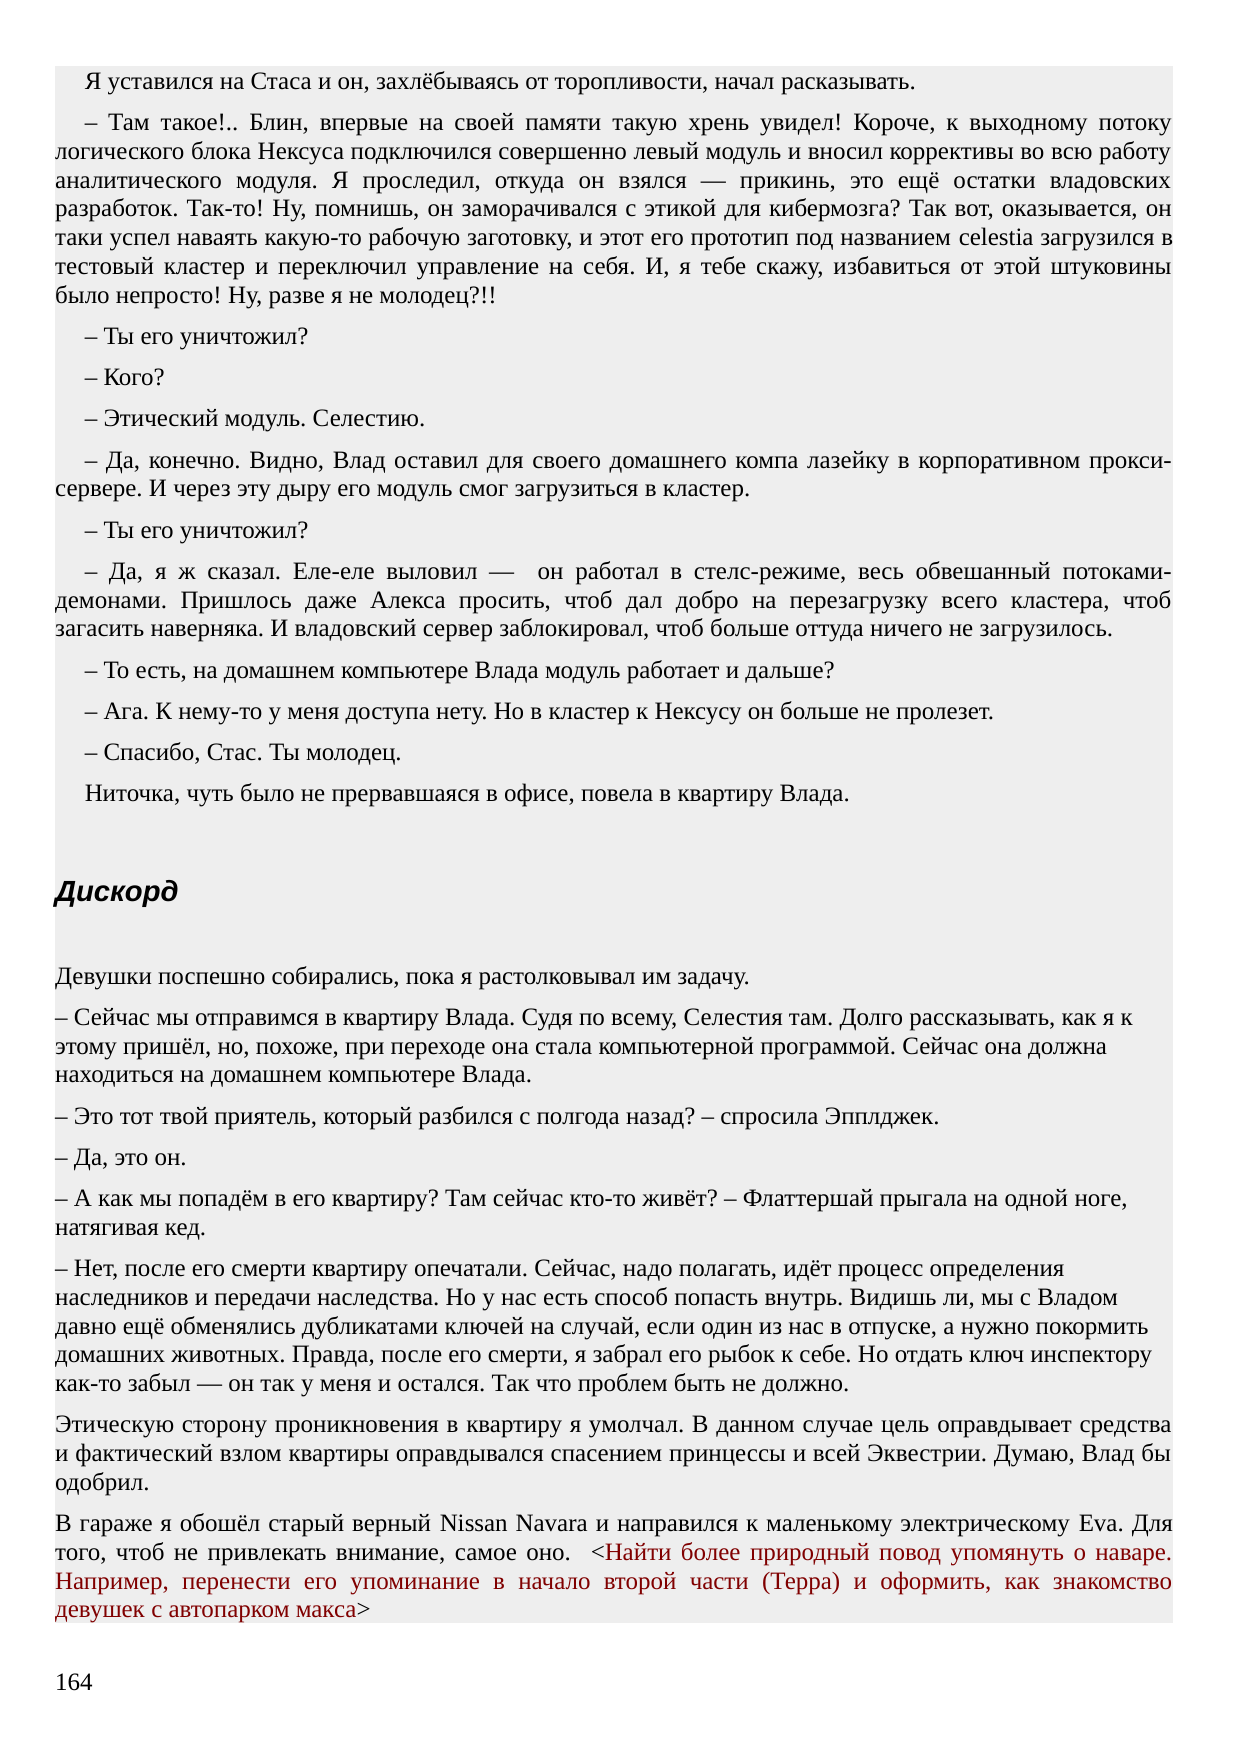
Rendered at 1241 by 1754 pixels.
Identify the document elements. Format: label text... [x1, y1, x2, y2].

text – А как мы попадём в его квартиру? Там сейчас кто-то живёт? – Флаттершай прыгала на одной ноге, натягивая кед. [55, 1183, 1173, 1241]
text Девушки поспешно собирались, пока я растолковывал им задачу. [55, 961, 1173, 989]
text – Ага. К нему-то у меня доступа нету. Но в кластер к Нексусу он больше не пролезет. [55, 696, 1173, 725]
text Я уставился на Стаса и он, захлёбываясь от торопливости, начал расказывать. [55, 66, 1173, 95]
text – Да, это он. [55, 1142, 1173, 1171]
text – Это тот твой приятель, который разбился с полгода назад? – спросила Эпплджек. [55, 1101, 1173, 1129]
text – Да, конечно. Видно, Влад оставил для своего домашнего компа лазейку в корпоративном прокси-сервере. И через эту дыру его модуль смог загрузиться в кластер. [55, 445, 1173, 502]
text – Ты его уничтожил? [55, 321, 1173, 350]
text Этическую сторону проникновения в квартиру я умолчал. В данном случае цель оправдывает средства и фактический взлом квартиры оправдывался спасением принцессы и всей Эквестрии. Думаю, Влад бы одобрил. [55, 1409, 1173, 1496]
text – Этический модуль. Селестию. [55, 403, 1173, 432]
text В гараже я обошёл старый верный Nissan Navara и направился к маленькому электрическому Eva. Для того, чтоб не привлекать внимание, самое оно. <Найти более природный повод упомянуть о наваре. Например, перенести его упоминание в начало второй части (Терра) и оформить, как знакомство девушек с автопарком макса> [55, 1508, 1173, 1623]
subtitle Дискорд [55, 873, 1173, 907]
text – То есть, на домашнем компьютере Влада модуль работает и дальше? [55, 655, 1173, 683]
text – Спасибо, Стас. Ты молодец. [55, 737, 1173, 766]
text – Там такое!.. Блин, впервые на своей памяти такую хрень увидел! Короче, к выходному потоку логического блока Нексуса подключился совершенно левый модуль и вносил коррективы во всю работу аналитического модуля. Я проследил, откуда он взялся — прикинь, это ещё остатки владовских разработок. Так-то! Ну, помнишь, он заморачивался с этикой для кибермозга? Так вот, оказывается, он таки успел наваять какую-то рабочую заготовку, и этот его прототип под названием celestia загрузился в тестовый кластер и переключил управление на себя. И, я тебе скажу, избавиться от этой штуковины было непросто! Ну, разве я не молодец?!! [55, 107, 1173, 308]
text – Сейчас мы отправимся в квартиру Влада. Судя по всему, Селестия там. Долго рассказывать, как я к этому пришёл, но, похоже, при переходе она стала компьютерной программой. Сейчас она должна находиться на домашнем компьютере Влада. [55, 1002, 1173, 1088]
text – Нет, после его смерти квартиру опечатали. Сейчас, надо полагать, идёт процесс определения наследников и передачи наследства. Но у нас есть способ попасть внутрь. Видишь ли, мы с Владом давно ещё обменялись дубликатами ключей на случай, если один из нас в отпуске, а нужно покормить домашних животных. Правда, после его смерти, я забрал его рыбок к себе. Но отдать ключ инспектору как-то забыл — он так у меня и остался. Так что проблем быть не должно. [55, 1253, 1173, 1397]
text – Кого? [55, 362, 1173, 391]
text – Да, я ж сказал. Еле-еле выловил — он работал в стелс-режиме, весь обвешанный потоками-демонами. Пришлось даже Алекса просить, чтоб дал добро на перезагрузку всего кластера, чтоб загасить наверняка. И владовский сервер заблокировал, чтоб больше оттуда ничего не загрузилось. [55, 556, 1173, 642]
text Ниточка, чуть было не прервавшаяся в офисе, повела в квартиру Влада. [55, 778, 1173, 807]
text – Ты его уничтожил? [55, 515, 1173, 543]
